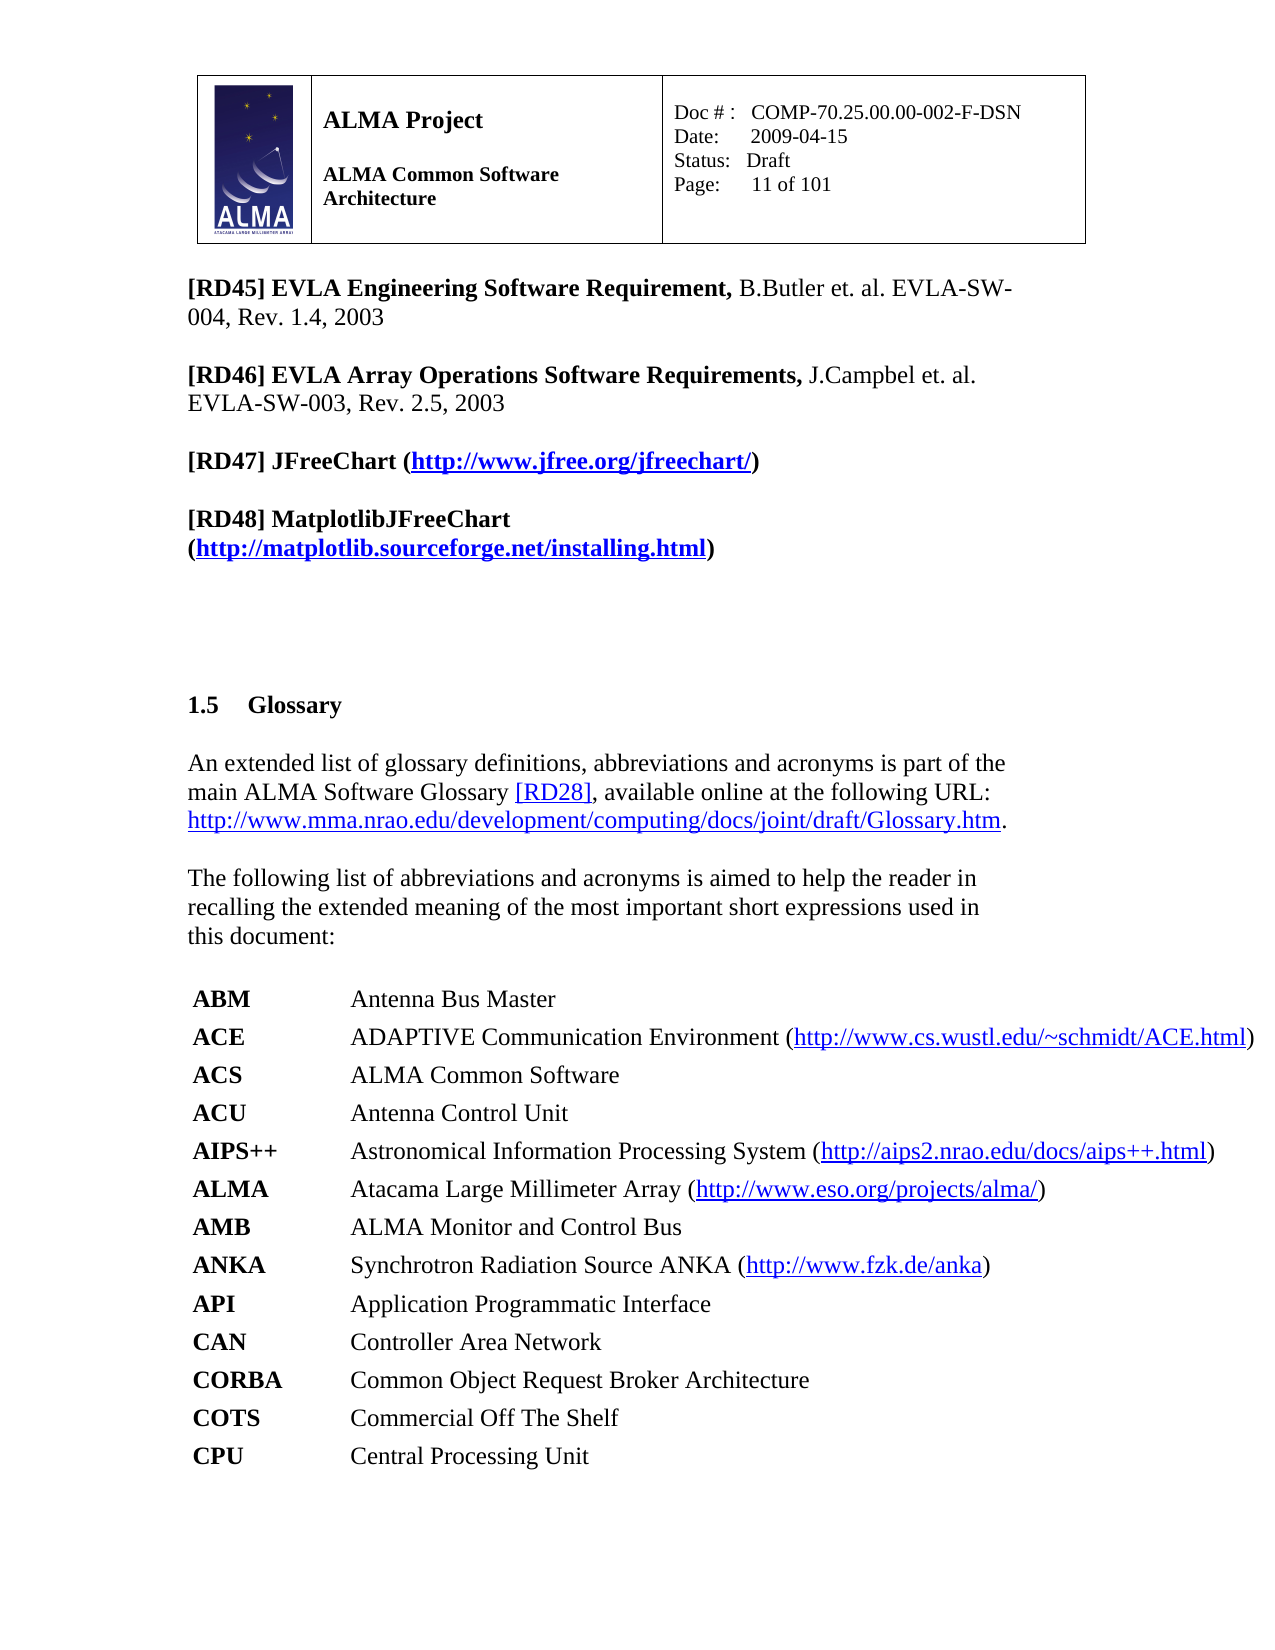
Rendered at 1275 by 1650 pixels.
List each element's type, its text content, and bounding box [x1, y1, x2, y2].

table_cell Commercial Off The Shelf [345, 1398, 1275, 1436]
table_cell AMB [188, 1208, 345, 1246]
table_cell ACU [188, 1093, 345, 1131]
subtitle Glossary [187, 690, 1087, 719]
table_cell API [188, 1284, 345, 1322]
table_cell Antenna Control Unit [345, 1093, 1275, 1131]
table_cell ALMA [188, 1170, 345, 1208]
table_cell Atacama Large Millimeter Array (http://www.eso.org/projects/alma/) [345, 1170, 1275, 1208]
table_cell ALMA Common Software [345, 1055, 1275, 1093]
table_cell Common Object Request Broker Architecture [345, 1360, 1275, 1398]
table_cell COTS [188, 1398, 345, 1436]
text [RD47] JFreeChart (http://www.jfree.org/jfreechart/) [187, 446, 1012, 475]
text The following list of abbreviations and acronyms is aimed to help the reader in recalling the extended meaning of the most important short expressions used in this document: [187, 863, 1012, 950]
table_cell ACE [188, 1017, 345, 1055]
table_cell Controller Area Network [345, 1322, 1275, 1360]
table_cell ACS [188, 1055, 345, 1093]
text [RD48] MatplotlibJFreeChart (http://matplotlib.sourceforge.net/installing.html) [187, 504, 1012, 562]
table_cell Synchrotron Radiation Source ANKA (http://www.fzk.de/anka) [345, 1246, 1275, 1284]
table_header Antenna Bus Master [345, 979, 1275, 1017]
text [RD45] EVLA Engineering Software Requirement, B.Butler et. al. EVLA-SW-004, Rev. 1.4, 2003 [187, 273, 1012, 331]
table_cell AIPS++ [188, 1131, 345, 1169]
table_cell CPU [188, 1436, 345, 1474]
table_cell ADAPTIVE Communication Environment (http://www.cs.wustl.edu/~schmidt/ACE.html) [345, 1017, 1275, 1055]
table_cell ALMA Monitor and Control Bus [345, 1208, 1275, 1246]
table_cell Astronomical Information Processing System (http://aips2.nrao.edu/docs/aips++.html) [345, 1131, 1275, 1169]
picture [214, 85, 293, 235]
table_cell Application Programmatic Interface [345, 1284, 1275, 1322]
table_header ABM [188, 979, 345, 1017]
table_cell Central Processing Unit [345, 1436, 1275, 1474]
text An extended list of glossary definitions, abbreviations and acronyms is part of the main ALMA Software Glossary [RD28], available online at the following URL: http://www.mma.nrao.edu/development/computing/docs/joint/draft/Glossary.htm. [187, 748, 1012, 834]
table_cell CAN [188, 1322, 345, 1360]
table_cell ANKA [188, 1246, 345, 1284]
table_cell CORBA [188, 1360, 345, 1398]
text [RD46] EVLA Array Operations Software Requirements, J.Campbel et. al. EVLA-SW-003, Rev. 2.5, 2003 [187, 360, 1012, 417]
